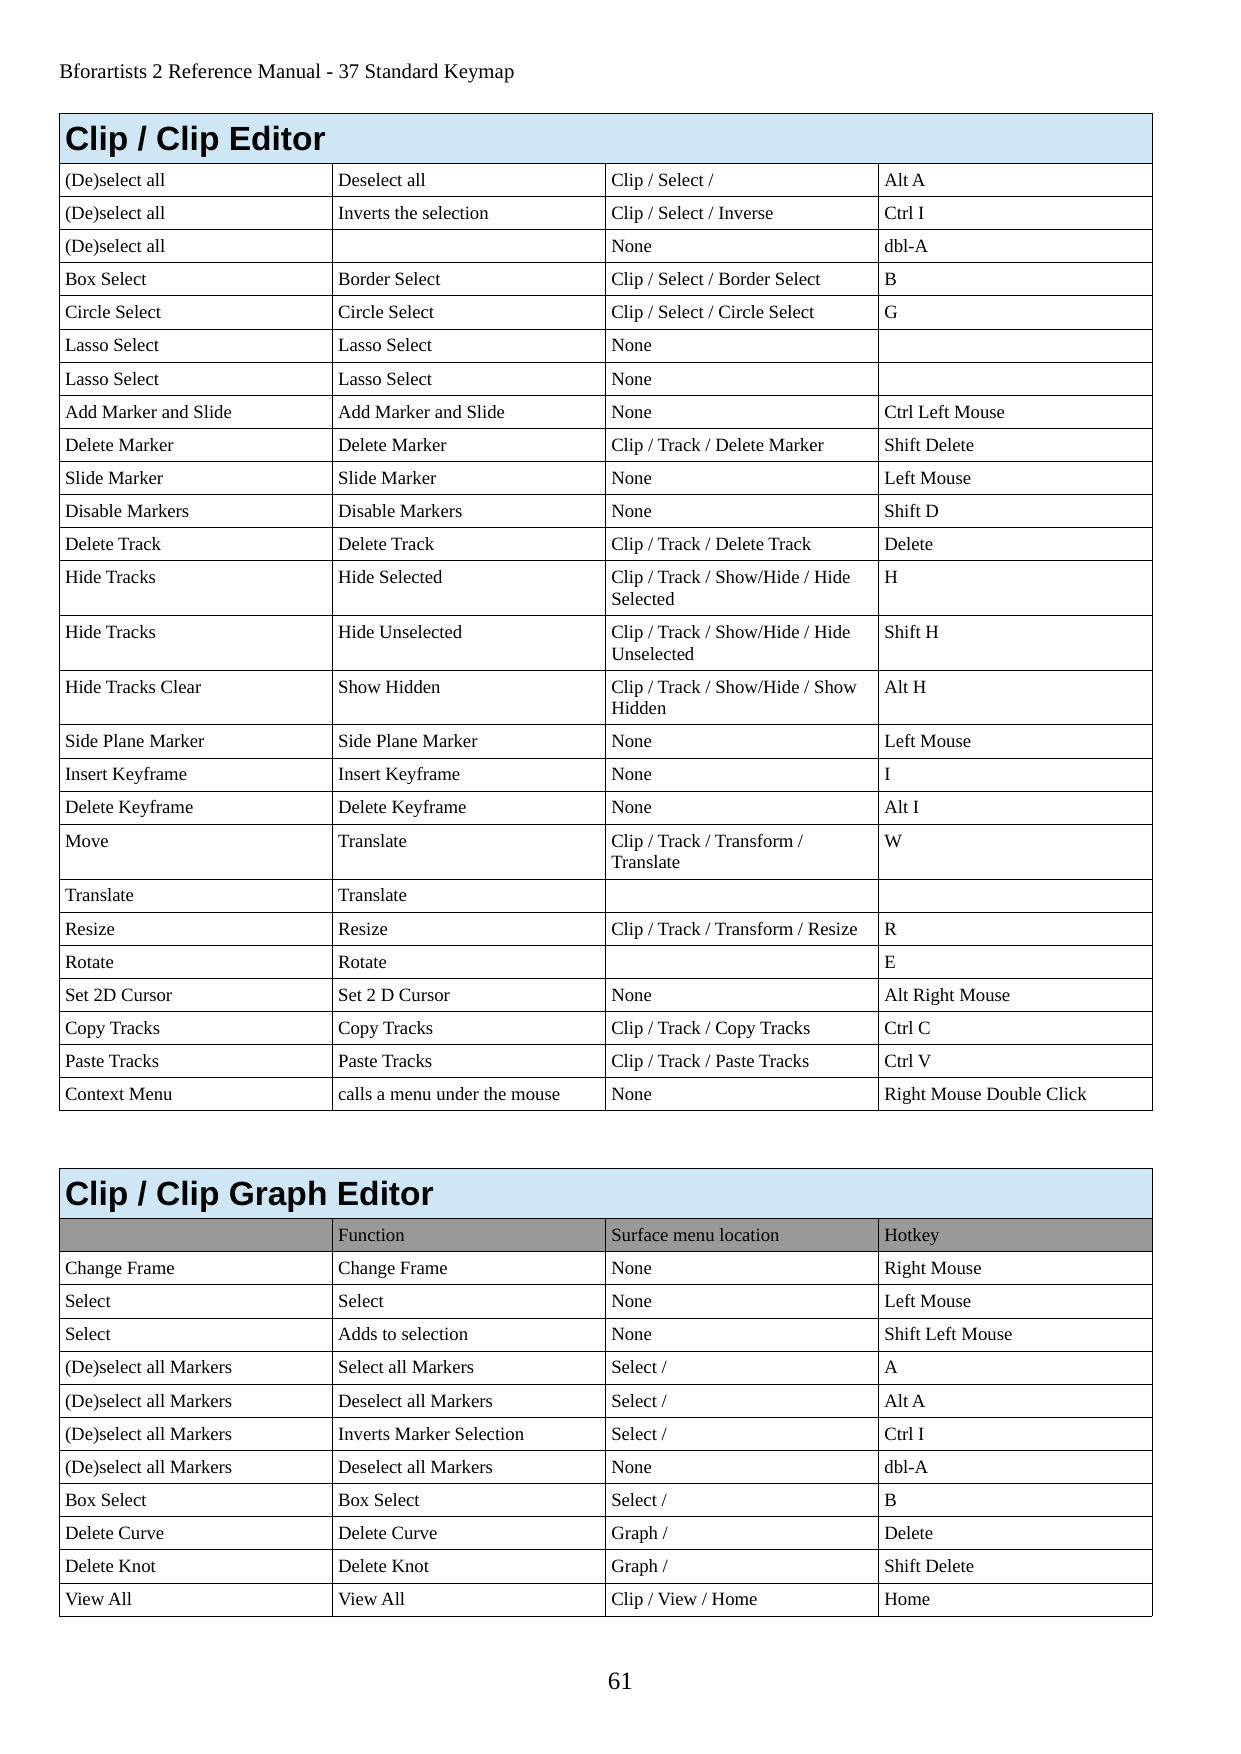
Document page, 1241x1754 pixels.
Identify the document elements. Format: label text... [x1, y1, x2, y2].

table_cell Lasso Select [60, 330, 332, 362]
table_cell Delete Knot [60, 1550, 332, 1582]
table_cell Move [60, 825, 332, 878]
table_cell Box Select [60, 263, 332, 295]
table_cell Alt Right Mouse [879, 979, 1152, 1011]
table_cell Function [333, 1219, 605, 1251]
table_cell Right Mouse [879, 1252, 1152, 1284]
table_cell View All [60, 1584, 332, 1616]
table_cell (De)select all Markers [60, 1418, 332, 1450]
table_cell Change Frame [333, 1252, 605, 1284]
table_cell Left Mouse [879, 1285, 1152, 1317]
table_cell None [606, 363, 878, 395]
table_cell (De)select all [60, 164, 332, 196]
table_cell None [606, 1252, 878, 1284]
table_cell [879, 363, 1152, 395]
table_cell Delete Marker [60, 429, 332, 461]
table_cell Shift Delete [879, 429, 1152, 461]
table_cell Copy Tracks [60, 1012, 332, 1044]
table_cell Ctrl V [879, 1045, 1152, 1077]
table_cell Left Mouse [879, 725, 1152, 757]
table_cell Delete [879, 1517, 1152, 1549]
table_cell [606, 880, 878, 912]
table_cell Ctrl Left Mouse [879, 396, 1152, 428]
table_cell Shift Delete [879, 1550, 1152, 1582]
table_cell None [606, 495, 878, 527]
table_cell Clip / Track / Delete Marker [606, 429, 878, 461]
table_cell None [606, 792, 878, 824]
table_cell None [606, 725, 878, 757]
table_cell Deselect all Markers [333, 1451, 605, 1483]
table_cell Home [879, 1584, 1152, 1616]
table_cell (De)select all [60, 197, 332, 229]
table_cell Circle Select [60, 296, 332, 328]
table_cell Clip / Track / Paste Tracks [606, 1045, 878, 1077]
table_cell Slide Marker [333, 462, 605, 494]
table_cell Box Select [333, 1484, 605, 1516]
table_cell Resize [60, 913, 332, 945]
table_cell Change Frame [60, 1252, 332, 1284]
table_cell Alt H [879, 671, 1152, 724]
table_cell Delete Keyframe [60, 792, 332, 824]
table_cell A [879, 1352, 1152, 1384]
table_cell Box Select [60, 1484, 332, 1516]
table_cell (De)select all Markers [60, 1385, 332, 1417]
table_cell None [606, 396, 878, 428]
table_header Clip / Clip Editor [60, 114, 1152, 163]
table_cell Shift H [879, 616, 1152, 670]
table_cell Add Marker and Slide [60, 396, 332, 428]
table_cell Clip / Select / Border Select [606, 263, 878, 295]
table_cell I [879, 759, 1152, 791]
table_cell Slide Marker [60, 462, 332, 494]
table_cell Delete [879, 528, 1152, 560]
table_cell Delete Curve [60, 1517, 332, 1549]
table_cell Translate [60, 880, 332, 912]
table_cell None [606, 1451, 878, 1483]
table_cell Lasso Select [333, 363, 605, 395]
table_cell None [606, 1319, 878, 1351]
table_cell Select / [606, 1385, 878, 1417]
table_cell (De)select all Markers [60, 1352, 332, 1384]
table_cell [879, 330, 1152, 362]
table_cell Delete Track [333, 528, 605, 560]
table_cell Paste Tracks [333, 1045, 605, 1077]
table_cell Ctrl I [879, 197, 1152, 229]
table_cell Inverts the selection [333, 197, 605, 229]
table_cell None [606, 759, 878, 791]
table_cell Select / [606, 1484, 878, 1516]
table_cell [606, 946, 878, 978]
table_cell Deselect all Markers [333, 1385, 605, 1417]
table_cell Insert Keyframe [333, 759, 605, 791]
table_cell G [879, 296, 1152, 328]
table_cell Hide Tracks Clear [60, 671, 332, 724]
table_cell Inverts Marker Selection [333, 1418, 605, 1450]
table_cell Delete Curve [333, 1517, 605, 1549]
table_cell Resize [333, 913, 605, 945]
table_cell Clip / Track / Show/Hide / Show Hidden [606, 671, 878, 724]
table_cell Show Hidden [333, 671, 605, 724]
table_cell Insert Keyframe [60, 759, 332, 791]
table_cell B [879, 263, 1152, 295]
table_cell Delete Keyframe [333, 792, 605, 824]
table_cell Clip / Track / Show/Hide / Hide Unselected [606, 616, 878, 670]
table_cell R [879, 913, 1152, 945]
table_cell [333, 230, 605, 262]
table_cell Hide Selected [333, 561, 605, 615]
table_cell Hotkey [879, 1219, 1152, 1251]
table_cell Select [333, 1285, 605, 1317]
table_cell Delete Knot [333, 1550, 605, 1582]
table_cell Left Mouse [879, 462, 1152, 494]
table_cell Alt A [879, 1385, 1152, 1417]
table_cell calls a menu under the mouse [333, 1078, 605, 1110]
table_cell None [606, 1285, 878, 1317]
table_cell Disable Markers [333, 495, 605, 527]
table_cell Clip / Track / Show/Hide / Hide Selected [606, 561, 878, 615]
table_cell Set 2 D Cursor [333, 979, 605, 1011]
table_cell Translate [333, 825, 605, 878]
table_cell Hide Unselected [333, 616, 605, 670]
table_cell Translate [333, 880, 605, 912]
table_cell Ctrl I [879, 1418, 1152, 1450]
table_cell dbl-A [879, 230, 1152, 262]
table_cell Context Menu [60, 1078, 332, 1110]
table_cell [879, 880, 1152, 912]
table_cell Side Plane Marker [60, 725, 332, 757]
table_cell Select [60, 1285, 332, 1317]
table_cell Rotate [333, 946, 605, 978]
table_cell Ctrl C [879, 1012, 1152, 1044]
table_cell Clip / View / Home [606, 1584, 878, 1616]
table_cell Border Select [333, 263, 605, 295]
table_cell Lasso Select [60, 363, 332, 395]
table_cell Clip / Select / Inverse [606, 197, 878, 229]
table_cell Alt A [879, 164, 1152, 196]
table_cell [60, 1219, 332, 1251]
table_cell View All [333, 1584, 605, 1616]
table_cell Right Mouse Double Click [879, 1078, 1152, 1110]
table_cell Select / [606, 1418, 878, 1450]
table_cell Copy Tracks [333, 1012, 605, 1044]
table_cell Clip / Select / [606, 164, 878, 196]
table_cell Shift Left Mouse [879, 1319, 1152, 1351]
table_cell None [606, 330, 878, 362]
table_cell E [879, 946, 1152, 978]
table_cell Clip / Track / Transform / Translate [606, 825, 878, 878]
table_cell Add Marker and Slide [333, 396, 605, 428]
table_cell None [606, 230, 878, 262]
table_cell Clip / Track / Copy Tracks [606, 1012, 878, 1044]
table_cell Delete Track [60, 528, 332, 560]
table_cell Side Plane Marker [333, 725, 605, 757]
table_cell Select [60, 1319, 332, 1351]
table_cell None [606, 979, 878, 1011]
table_cell W [879, 825, 1152, 878]
table_cell Clip / Track / Delete Track [606, 528, 878, 560]
table_cell Select all Markers [333, 1352, 605, 1384]
table_cell Adds to selection [333, 1319, 605, 1351]
table_cell None [606, 462, 878, 494]
table_cell Clip / Track / Transform / Resize [606, 913, 878, 945]
table_cell (De)select all Markers [60, 1451, 332, 1483]
table_cell dbl-A [879, 1451, 1152, 1483]
table_cell Disable Markers [60, 495, 332, 527]
table_cell H [879, 561, 1152, 615]
table_cell Circle Select [333, 296, 605, 328]
table_cell B [879, 1484, 1152, 1516]
table_cell Paste Tracks [60, 1045, 332, 1077]
table_cell Shift D [879, 495, 1152, 527]
table_cell Surface menu location [606, 1219, 878, 1251]
table_cell Graph / [606, 1550, 878, 1582]
table_cell Graph / [606, 1517, 878, 1549]
table_cell Lasso Select [333, 330, 605, 362]
table_cell Hide Tracks [60, 616, 332, 670]
table_cell (De)select all [60, 230, 332, 262]
table_cell Deselect all [333, 164, 605, 196]
table_cell Delete Marker [333, 429, 605, 461]
table_cell Set 2D Cursor [60, 979, 332, 1011]
table_cell Select / [606, 1352, 878, 1384]
table_cell Rotate [60, 946, 332, 978]
table_cell Hide Tracks [60, 561, 332, 615]
table_cell Clip / Select / Circle Select [606, 296, 878, 328]
table_cell None [606, 1078, 878, 1110]
table_header Clip / Clip Graph Editor [60, 1169, 1152, 1218]
table_cell Alt I [879, 792, 1152, 824]
